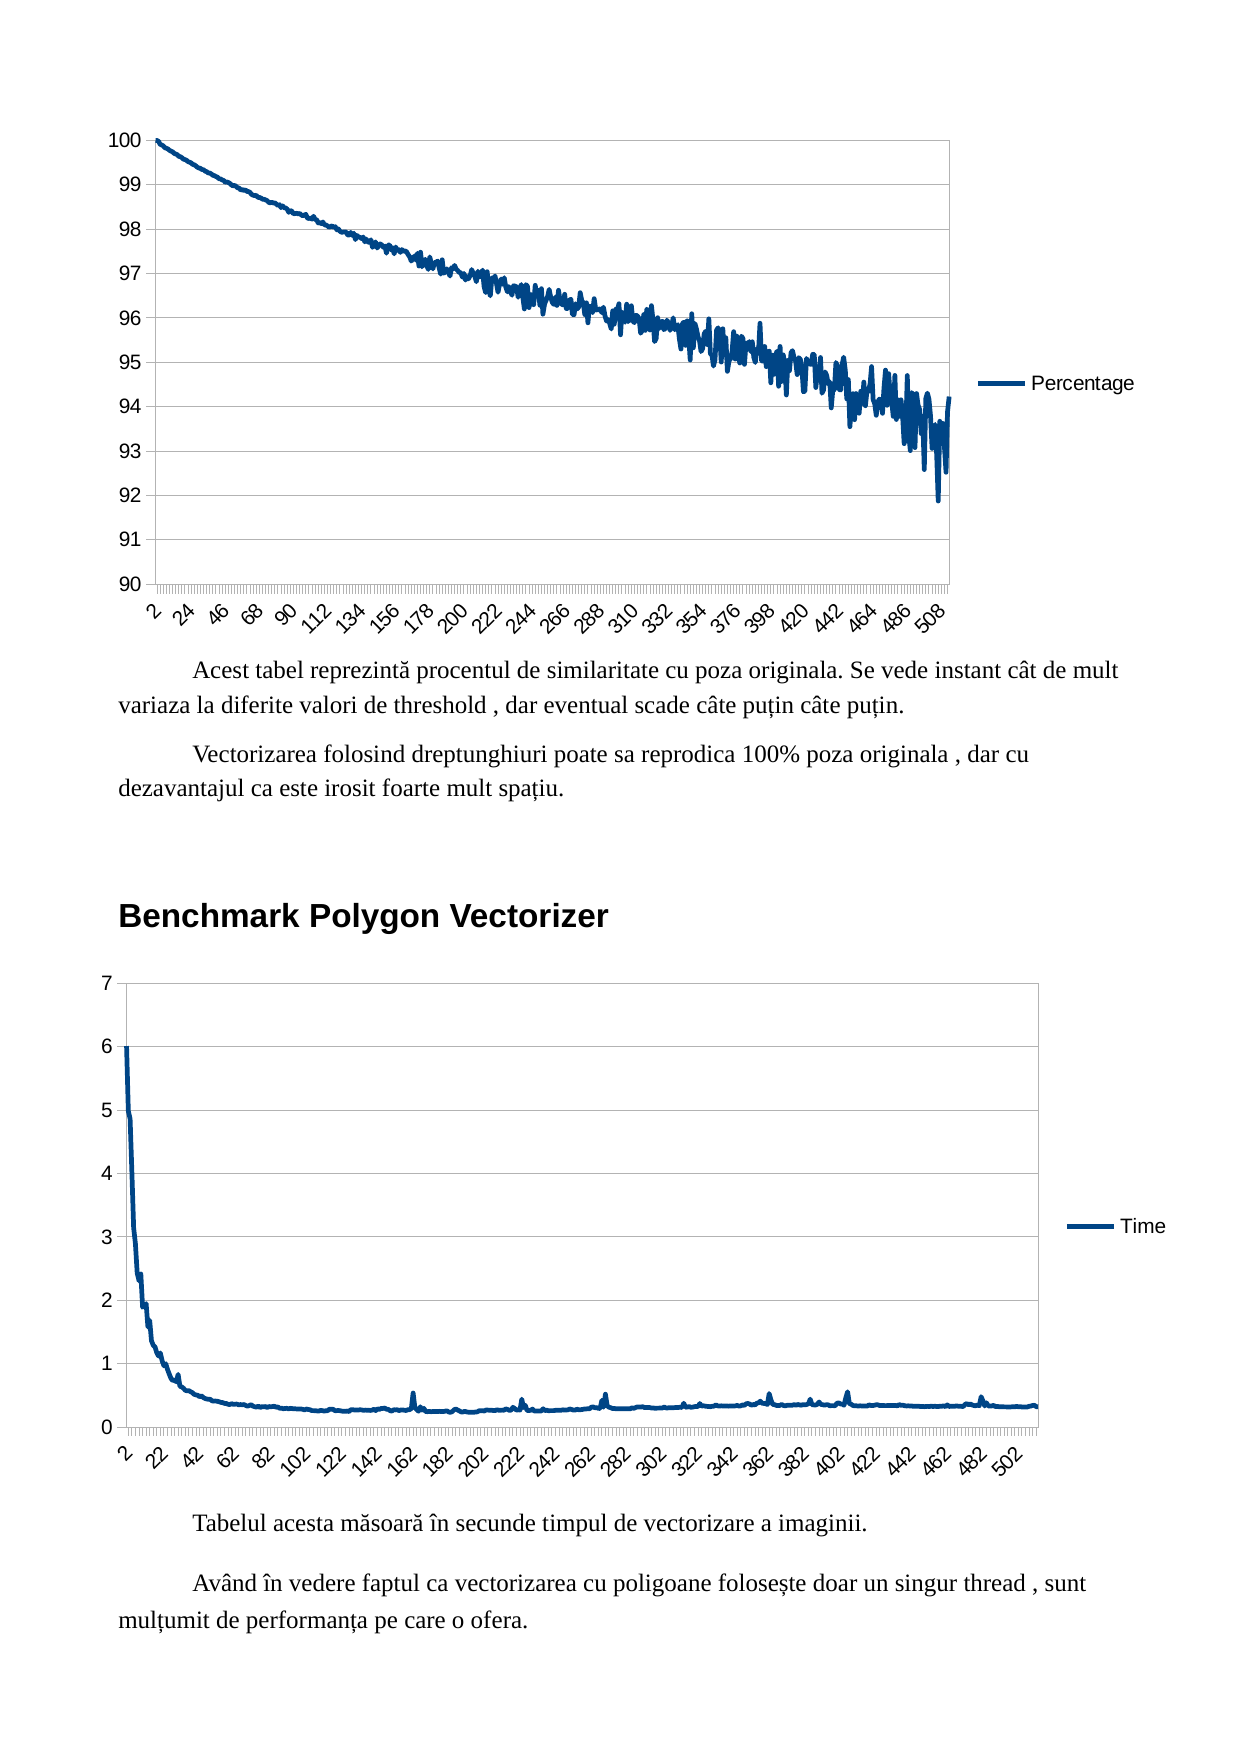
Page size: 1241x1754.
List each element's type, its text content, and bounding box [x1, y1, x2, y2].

text Acest tabel reprezintă procentul de similaritate cu poza originala. Se vede instant cât de mult variaza la diferite valori de threshold , dar eventual scade câte puțin câte puțin. [118, 650, 1122, 718]
text Vectorizarea folosind dreptunghiuri poate sa reprodica 100% poza originala , dar cu dezavantajul ca este irosit foarte mult spațiu. [118, 739, 1122, 802]
text Având în vedere faptul ca vectorizarea cu poligoane folosește doar un singur thread , sunt mulțumit de performanța pe care o ofera. [118, 1561, 1122, 1633]
text Tabelul acesta măsoară în secunde timpul de vectorizare a imaginii. [118, 1493, 1122, 1538]
text [118, 947, 1122, 961]
subtitle Benchmark Polygon Vectorizer [118, 896, 1122, 935]
